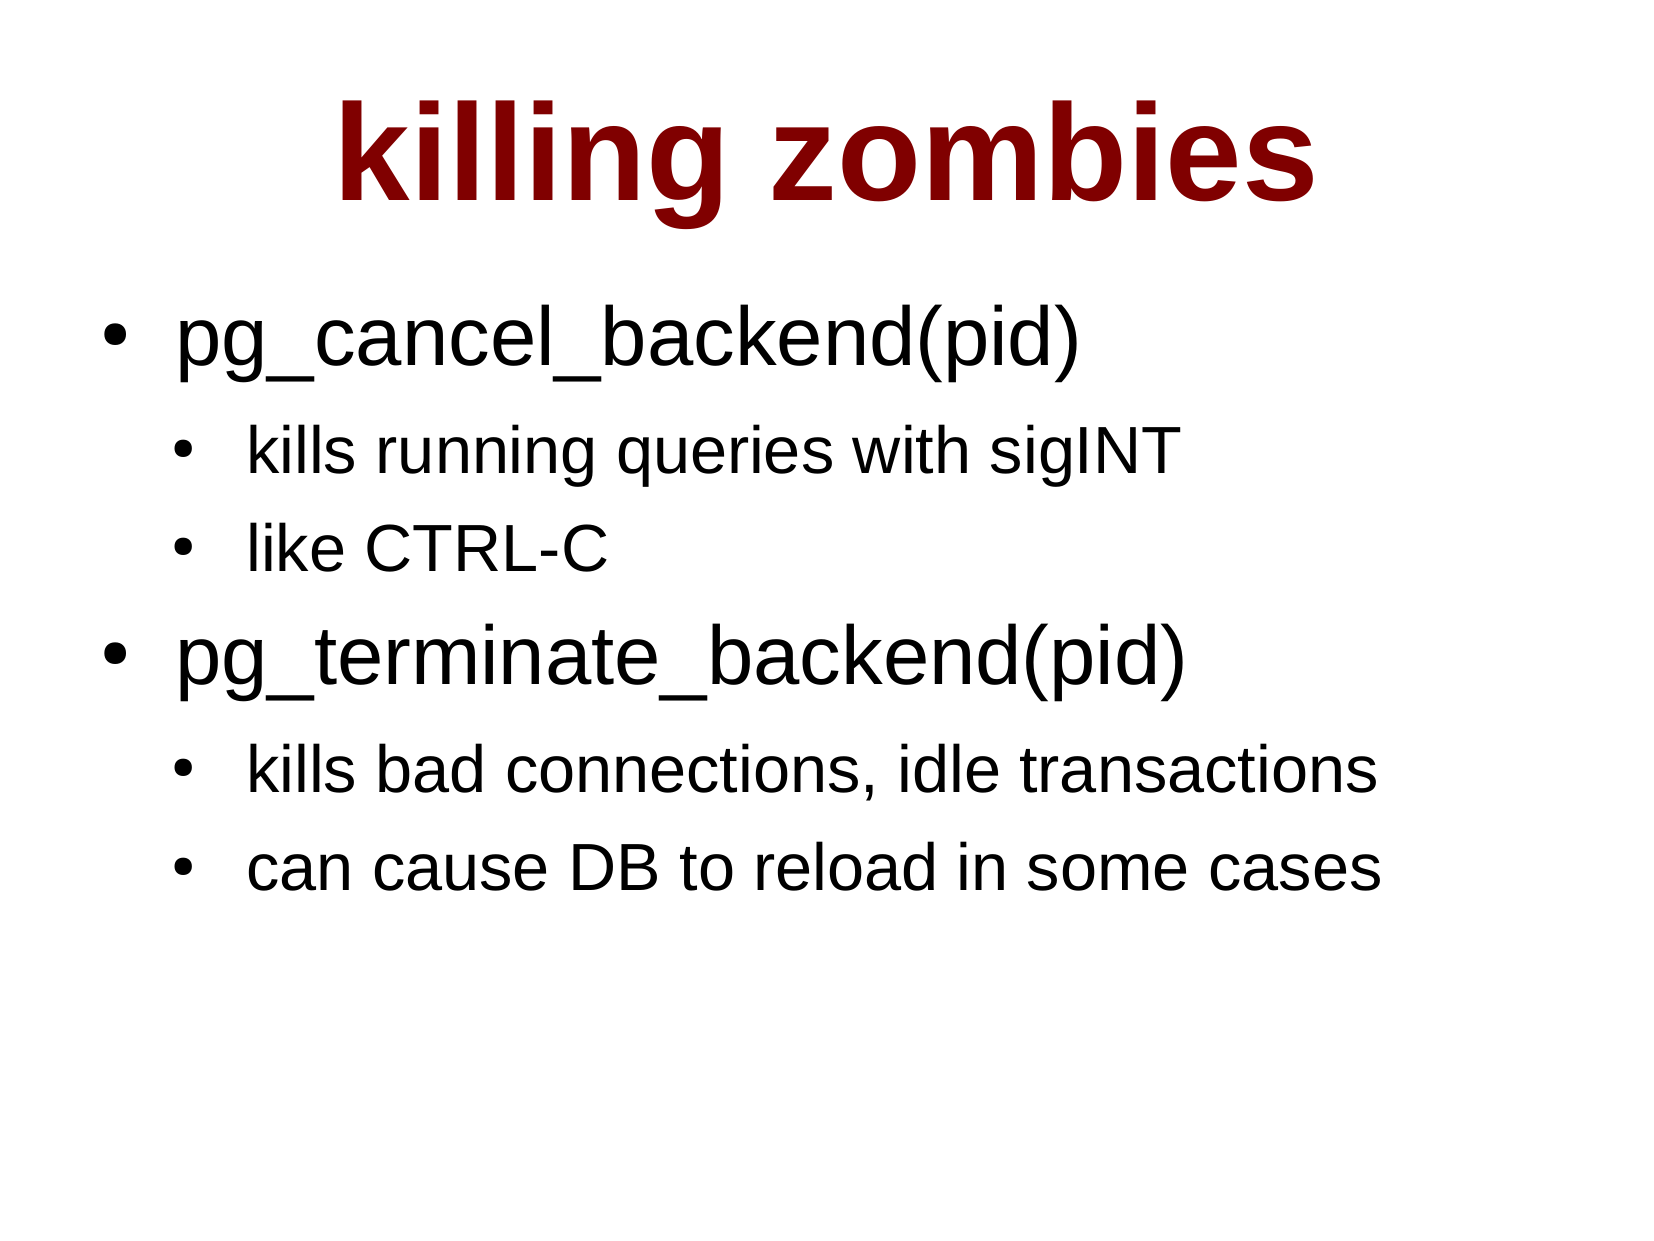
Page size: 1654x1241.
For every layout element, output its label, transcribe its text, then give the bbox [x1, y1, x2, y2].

list pg_cancel_backend(pid) kills running queries with sigINT like CTRL-C pg_terminate_backend(pid) kills bad connections, idle transactions can cause DB to reload in some cases [82, 290, 1571, 1094]
title killing zombies [82, 56, 1571, 250]
